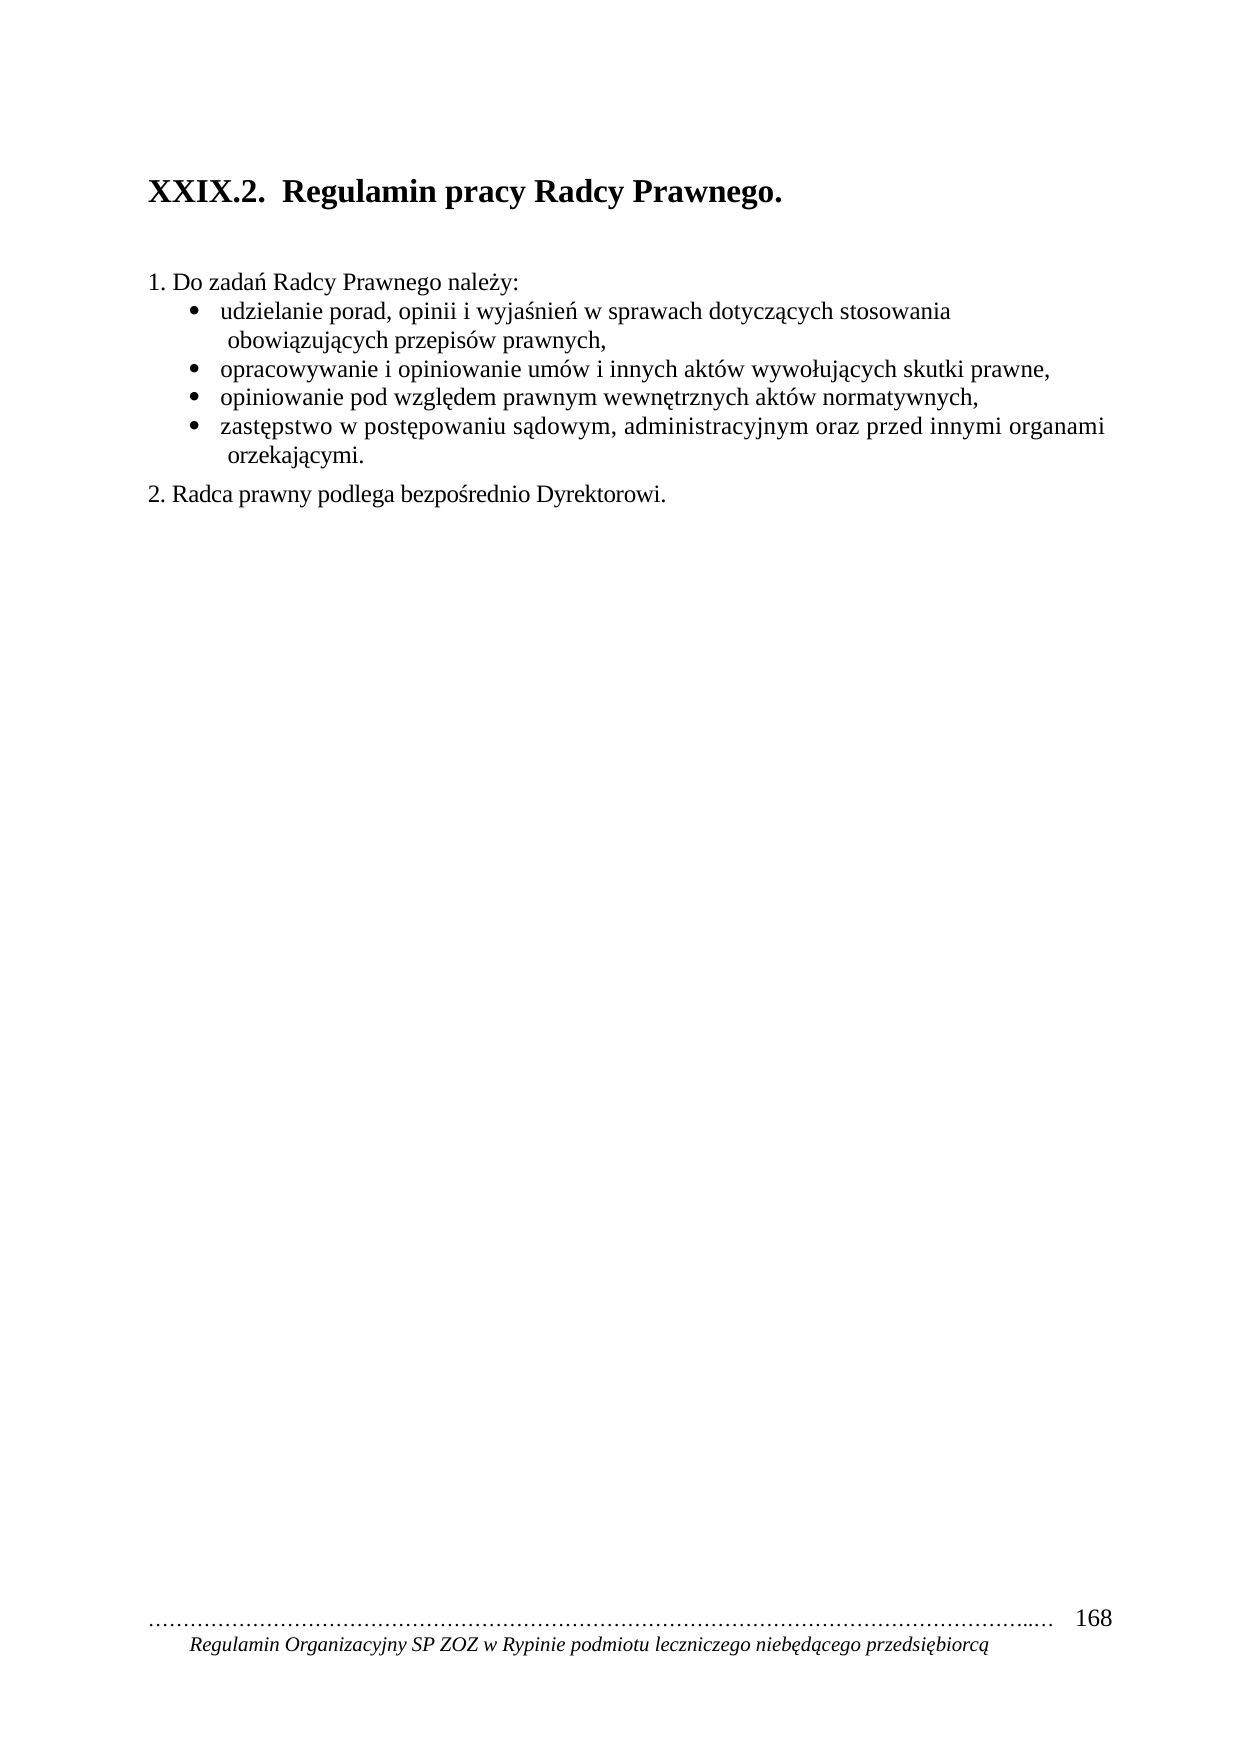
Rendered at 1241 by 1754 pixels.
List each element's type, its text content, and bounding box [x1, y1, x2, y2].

text XXIX.2. Regulamin pracy Radcy Prawnego. [148, 172, 1137, 210]
text 2. Radca prawny podlega bezpośrednio Dyrektorowi. [148, 479, 1137, 508]
text 1. Do zadań Radcy Prawnego należy: [148, 267, 1137, 296]
list udzielanie porad, opinii i wyjaśnień w sprawach dotyczących stosowania obowiązujących przepisów prawnych, [190, 296, 1137, 354]
list zastępstwo w postępowaniu sądowym, administracyjnym oraz przed innymi organami orzekającymi. [190, 411, 1137, 469]
list opiniowanie pod względem prawnym wewnętrznych aktów normatywnych, [190, 382, 1137, 411]
list opracowywanie i opiniowanie umów i innych aktów wywołujących skutki prawne, [190, 354, 1137, 382]
